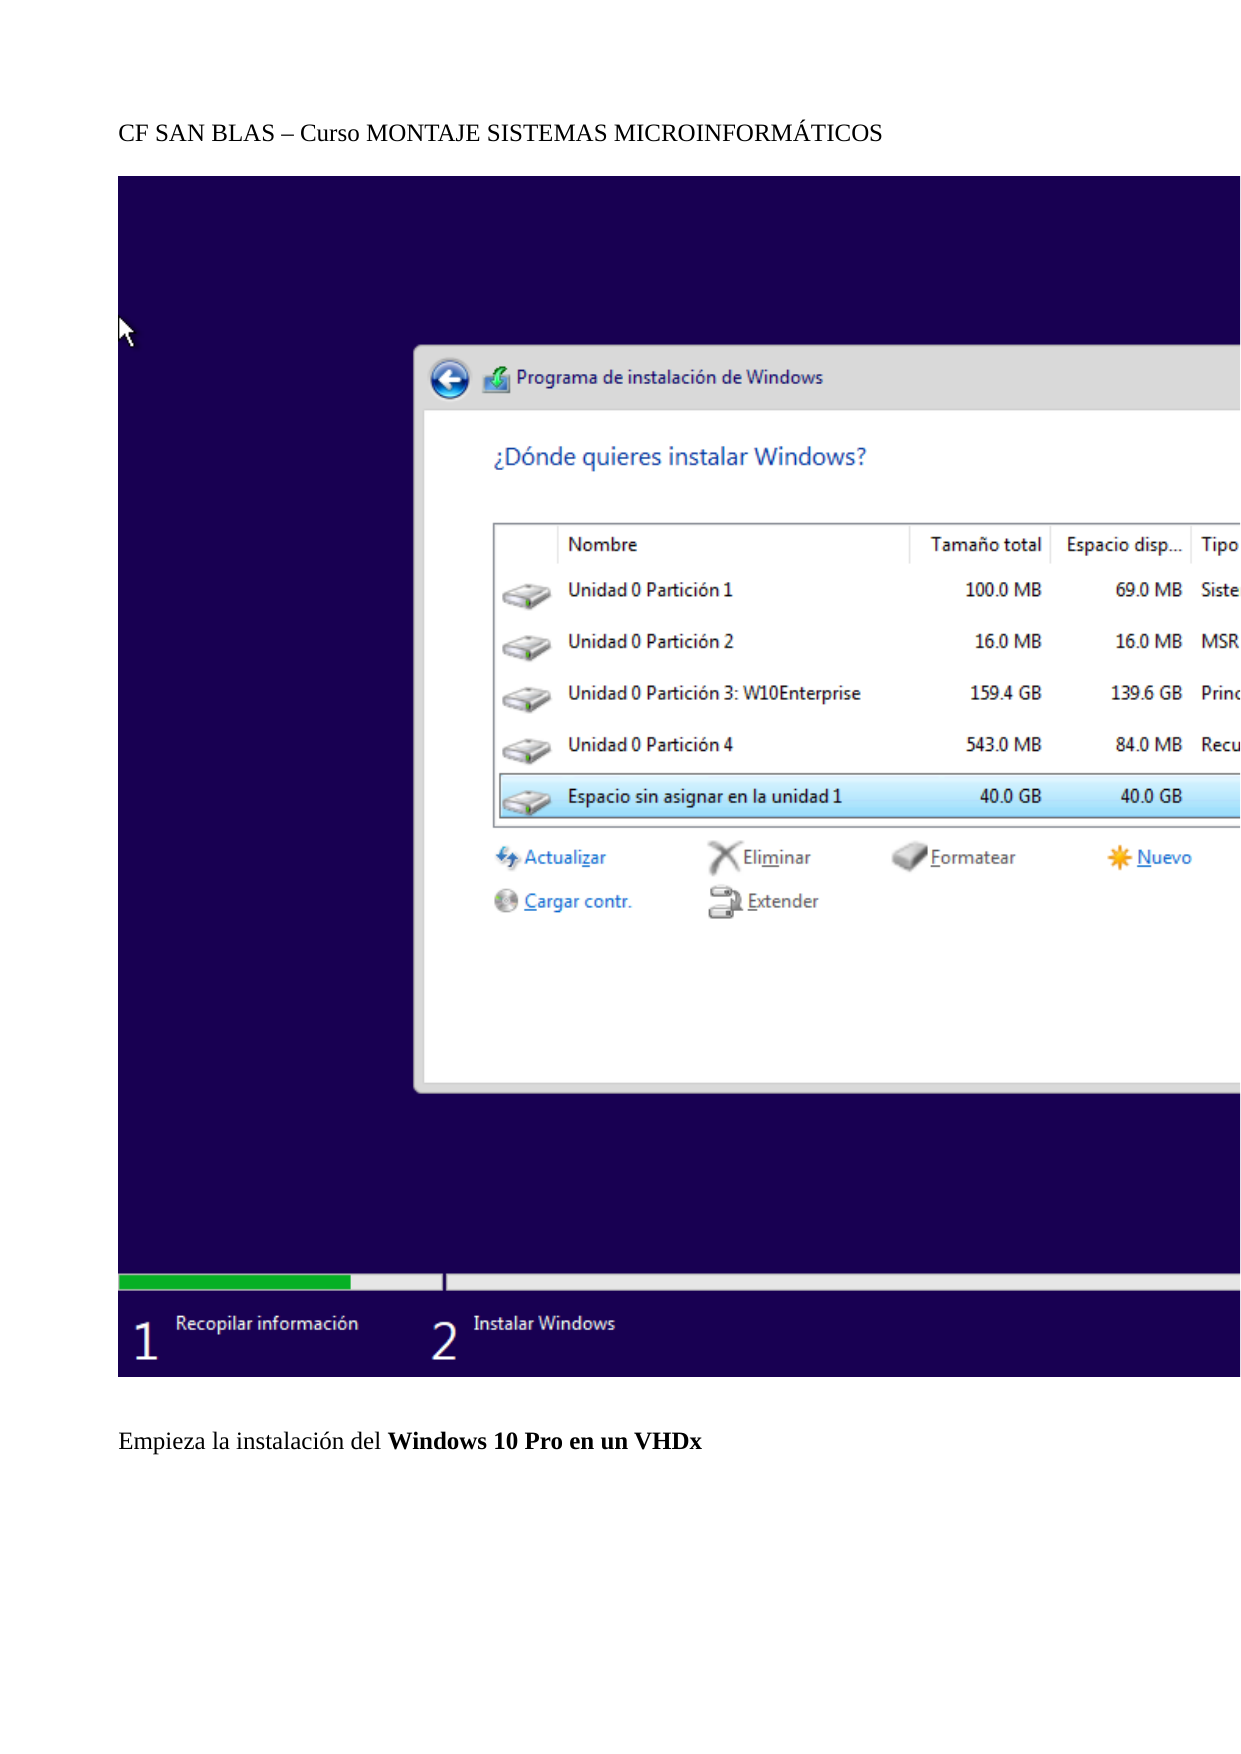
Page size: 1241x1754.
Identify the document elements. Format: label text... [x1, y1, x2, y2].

picture [118, 176, 1241, 1377]
text Empieza la instalación del Windows 10 Pro en un VHDx [118, 1426, 1122, 1455]
